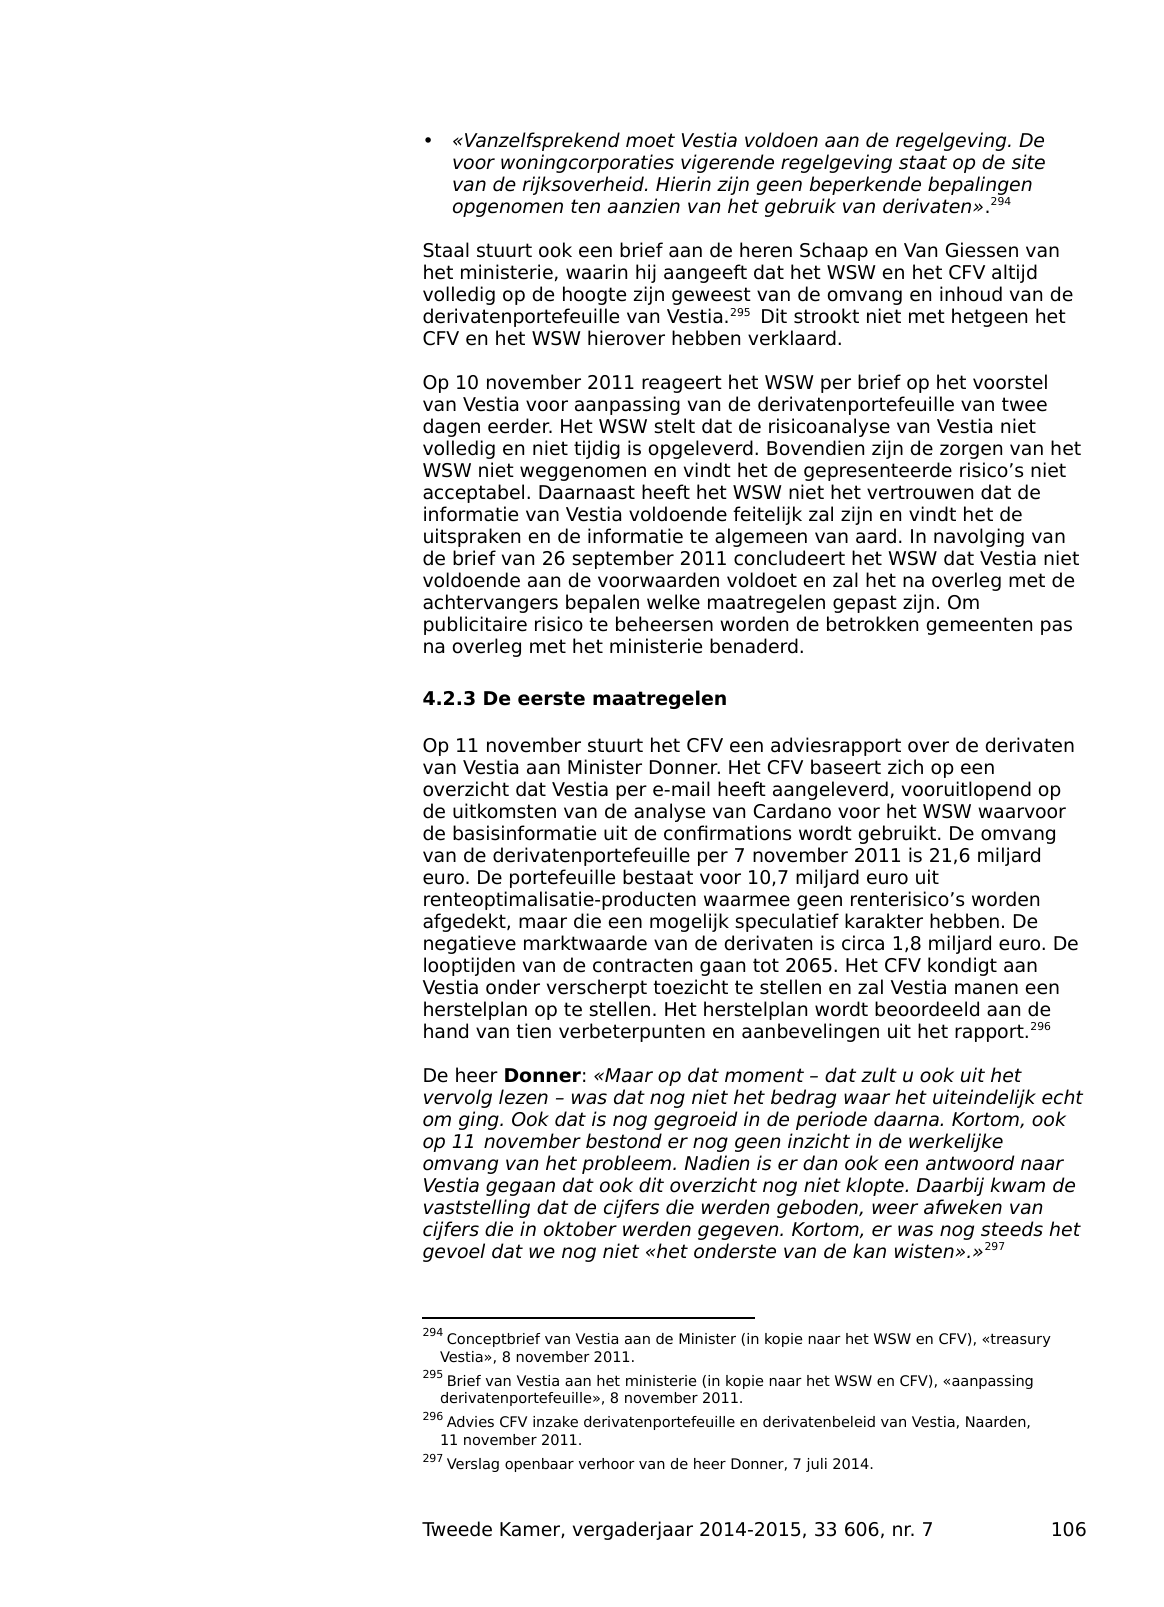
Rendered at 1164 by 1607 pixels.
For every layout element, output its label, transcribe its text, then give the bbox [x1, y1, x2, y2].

text Op 11 november stuurt het CFV een adviesrapport over de derivaten van Vestia aan Minister Donner. Het CFV baseert zich op een overzicht dat Vestia per e-mail heeft aangeleverd, vooruitlopend op de uitkomsten van de analyse van Cardano voor het WSW waarvoor de basisinformatie uit de confirmations wordt gebruikt. De omvang van de derivatenportefeuille per 7 november 2011 is 21,6 miljard euro. De portefeuille bestaat voor 10,7 miljard euro uit renteoptimalisatie-producten waarmee geen renterisico’s worden afgedekt, maar die een mogelijk speculatief karakter hebben. De negatieve marktwaarde van de derivaten is circa 1,8 miljard euro. De looptijden van de contracten gaan tot 2065. Het CFV kondigt aan Vestia onder verscherpt toezicht te stellen en zal Vestia manen een herstelplan op te stellen. Het herstelplan wordt beoordeeld aan de hand van tien verbeterpunten en aanbevelingen uit het rapport. [422, 735, 1087, 1042]
text Verslag openbaar verhoor van de heer Donner, 7 juli 2014. [422, 1452, 1087, 1474]
text Op 10 november 2011 reageert het WSW per brief op het voorstel van Vestia voor aanpassing van de derivatenportefeuille van twee dagen eerder. Het WSW stelt dat de risicoanalyse van Vestia niet volledig en niet tijdig is opgeleverd. Bovendien zijn de zorgen van het WSW niet weggenomen en vindt het de gepresenteerde risico’s niet acceptabel. Daarnaast heeft het WSW niet het vertrouwen dat de informatie van Vestia voldoende feitelijk zal zijn en vindt het de uitspraken en de informatie te algemeen van aard. In navolging van de brief van 26 september 2011 concludeert het WSW dat Vestia niet voldoende aan de voorwaarden voldoet en zal het na overleg met de achtervangers bepalen welke maatregelen gepast zijn. Om publicitaire risico te beheersen worden de betrokken gemeenten pas na overleg met het ministerie benaderd. [422, 372, 1087, 658]
text De heer Donner: «Maar op dat moment – dat zult u ook uit het vervolg lezen – was dat nog niet het bedrag waar het uiteindelijk echt om ging. Ook dat is nog gegroeid in de periode daarna. Kortom, ook op 11 november bestond er nog geen inzicht in de werkelijke omvang van het probleem. Nadien is er dan ook een antwoord naar Vestia gegaan dat ook dit overzicht nog niet klopte. Daarbij kwam de vaststelling dat de cijfers die werden geboden, weer afweken van cijfers die in oktober werden gegeven. Kortom, er was nog steeds het gevoel dat we nog niet «het onderste van de kan wisten».» [422, 1065, 1087, 1262]
text Advies CFV inzake derivatenportefeuille en derivatenbeleid van Vestia, Naarden, 11 november 2011. [422, 1410, 1087, 1449]
text • «Vanzelfsprekend moet Vestia voldoen aan de regelgeving. De voor woningcorporaties vigerende regelgeving staat op de site van de rijksoverheid. Hierin zijn geen beperkende bepalingen opgenomen ten aanzien van het gebruik van derivaten». [422, 130, 1087, 218]
text Conceptbrief van Vestia aan de Minister (in kopie naar het WSW en CFV), «treasury Vestia», 8 november 2011. [422, 1327, 1087, 1366]
subtitle 4.2.3 De eerste maatregelen [422, 688, 1087, 710]
text Staal stuurt ook een brief aan de heren Schaap en Van Giessen van het ministerie, waarin hij aangeeft dat het WSW en het CFV altijd volledig op de hoogte zijn geweest van de omvang en inhoud van de derivatenportefeuille van Vestia. Dit strookt niet met hetgeen het CFV en het WSW hierover hebben verklaard. [422, 240, 1087, 350]
text Brief van Vestia aan het ministerie (in kopie naar het WSW en CFV), «aanpassing derivatenportefeuille», 8 november 2011. [422, 1368, 1087, 1407]
